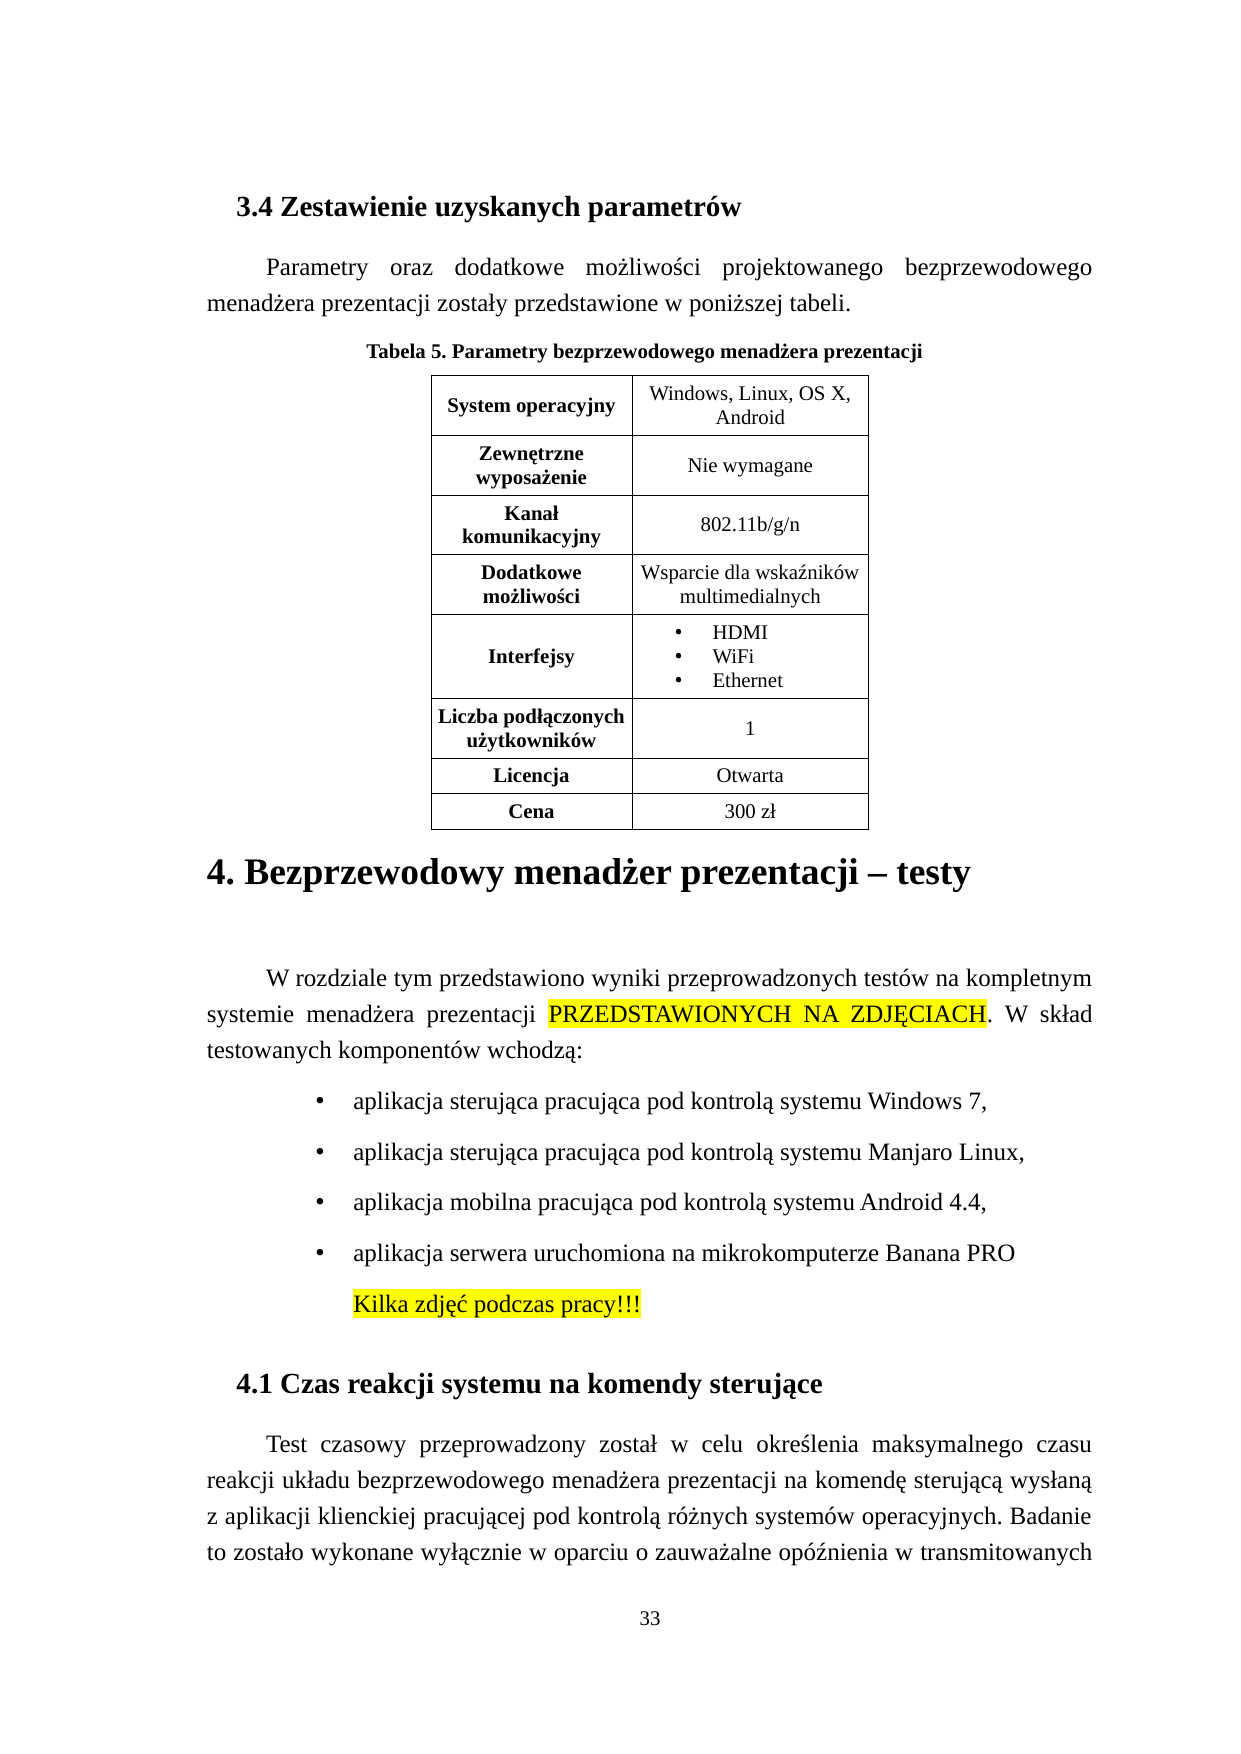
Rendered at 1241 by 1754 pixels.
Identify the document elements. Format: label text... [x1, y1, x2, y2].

text Test czasowy przeprowadzony został w celu określenia maksymalnego czasu reakcji układu bezprzewodowego menadżera prezentacji na komendę sterującą wysłaną z aplikacji klienckiej pracującej pod kontrolą różnych systemów operacyjnych. Badanie to zostało wykonane wyłącznie w oparciu o zauważalne opóźnienia w transmitowanych [207, 1429, 1093, 1566]
table_cell Dodatkowe możliwości [432, 555, 632, 614]
list aplikacja mobilna pracująca pod kontrolą systemu Android 4.4, [316, 1187, 1093, 1216]
list Kilka zdjęć podczas pracy!!! [316, 1289, 1093, 1318]
table_cell Wsparcie dla wskaźników multimedialnych [633, 555, 868, 614]
table_cell Nie wymagane [633, 436, 868, 494]
list aplikacja serwera uruchomiona na mikrokomputerze Banana PRO [316, 1238, 1093, 1267]
table_header System operacyjny [432, 376, 632, 435]
table_cell Licencja [432, 759, 632, 793]
table_cell Cena [432, 794, 632, 829]
table_cell 802.11b/g/n [633, 496, 868, 554]
table_cell Zewnętrzne wyposażenie [432, 436, 632, 494]
table_cell Otwarta [633, 759, 868, 793]
table_header Windows, Linux, OS X, Android [633, 376, 868, 435]
table_cell HDMI WiFi Ethernet [633, 615, 868, 698]
table_cell Kanał komunikacyjny [432, 496, 632, 554]
text W rozdziale tym przedstawiono wyniki przeprowadzonych testów na kompletnym systemie menadżera prezentacji PRZEDSTAWIONYCH NA ZDJĘCIACH. W skład testowanych komponentów wchodzą: [207, 963, 1093, 1064]
table_cell Interfejsy [432, 615, 632, 698]
subtitle 3.4 Zestawienie uzyskanych parametrów [207, 189, 1093, 222]
subtitle 4. Bezprzewodowy menadżer prezentacji – testy [207, 849, 1093, 892]
list aplikacja sterująca pracująca pod kontrolą systemu Windows 7, [316, 1086, 1093, 1115]
subtitle 4.1 Czas reakcji systemu na komendy sterujące [207, 1366, 1093, 1400]
table_cell 300 zł [633, 794, 868, 829]
table_cell Liczba podłączonych użytkowników [432, 699, 632, 757]
text Tabela 5. Parametry bezprzewodowego menadżera prezentacji [366, 339, 1093, 363]
text Parametry oraz dodatkowe możliwości projektowanego bezprzewodowego menadżera prezentacji zostały przedstawione w poniższej tabeli. [207, 252, 1093, 317]
list aplikacja sterująca pracująca pod kontrolą systemu Manjaro Linux, [316, 1137, 1093, 1165]
table_cell 1 [633, 699, 868, 757]
